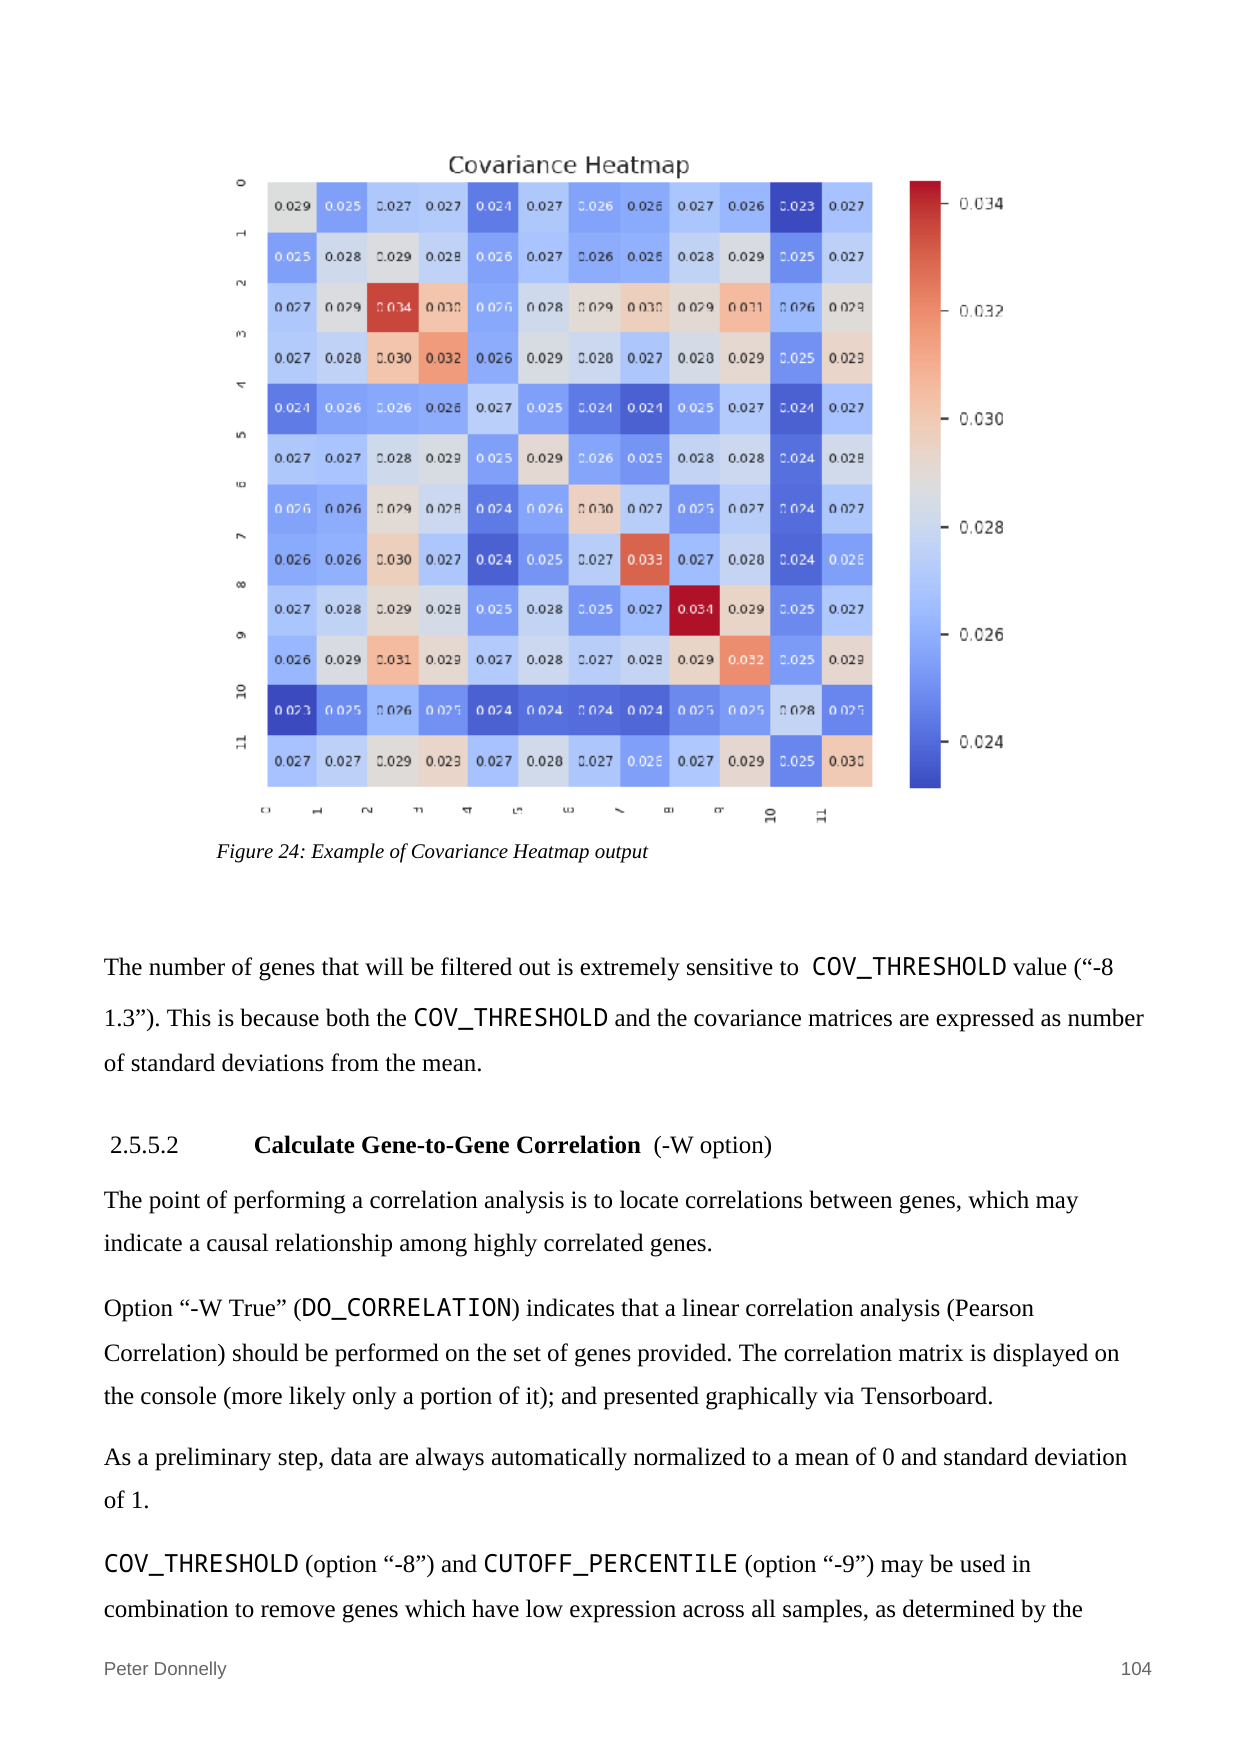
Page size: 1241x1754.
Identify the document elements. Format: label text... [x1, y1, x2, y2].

text COV_THRESHOLD (option “-8”) and CUTOFF_PERCENTILE (option “-9”) may be used in combination to remove genes which have low expression across all samples, as determined by the [103, 1546, 1146, 1623]
text As a preliminary step, data are always automatically normalized to a mean of 0 and standard deviation of 1. [103, 1442, 1146, 1513]
text Option “-W True” (DO_CORRELATION) indicates that a linear correlation analysis (Pearson Correlation) should be performed on the set of genes provided. The correlation matrix is displayed on the console (more likely only a portion of it); and presented graphically via Tensorboard. [103, 1289, 1146, 1409]
text The number of genes that will be filtered out is extremely sensitive to COV_THRESHOLD value (“-8 1.3”). This is because both the COV_THRESHOLD and the covariance matrices are expressed as number of standard deviations from the mean. [103, 949, 1146, 1077]
text The point of performing a correlation analysis is to locate correlations between genes, which may indicate a causal relationship among highly correlated genes. [103, 1185, 1146, 1257]
picture [216, 132, 1034, 840]
text Figure 24: Example of Covariance Heatmap output [216, 840, 1033, 863]
subtitle Calculate Gene-to-Gene Correlation (-W option) [103, 1130, 1146, 1159]
